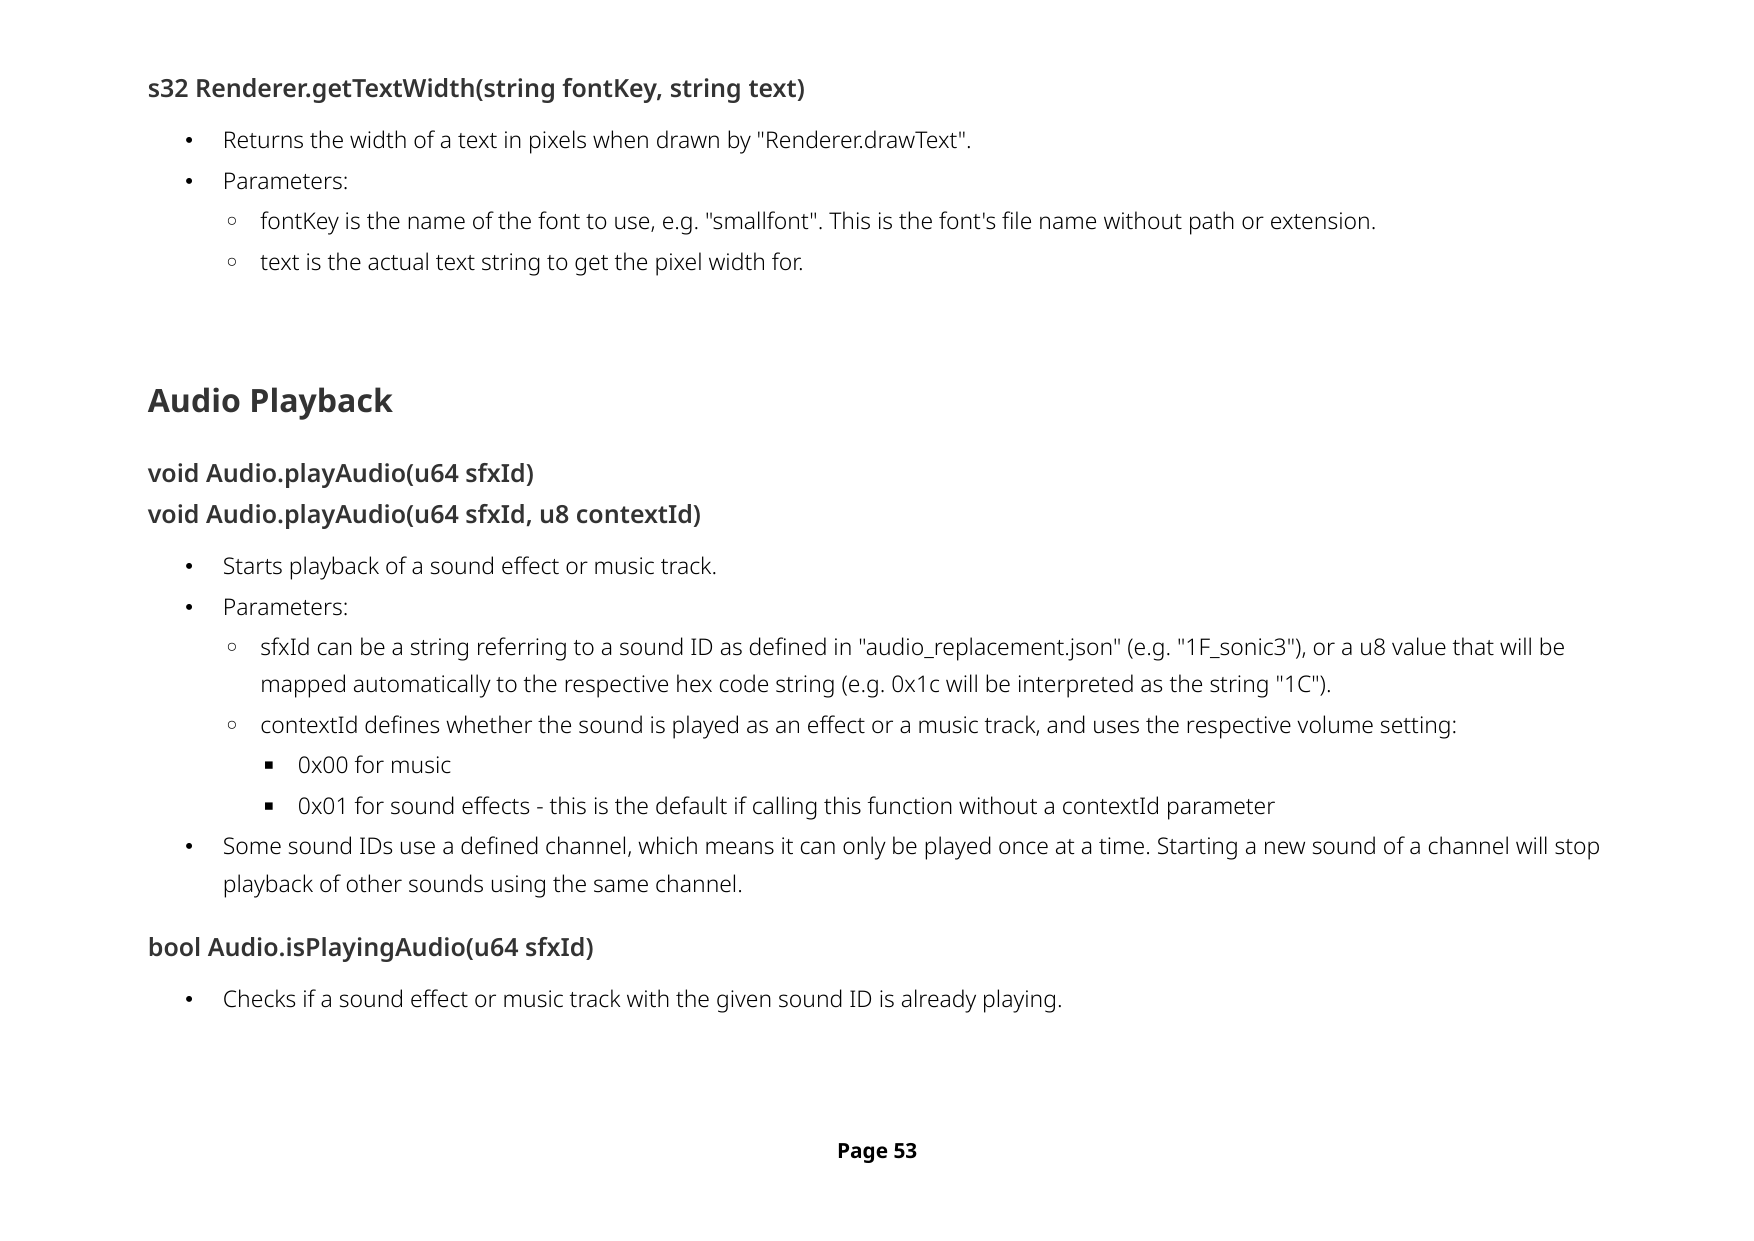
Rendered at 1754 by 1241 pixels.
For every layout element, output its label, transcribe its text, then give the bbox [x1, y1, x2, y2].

list text is the actual text string to get the pixel width for. [223, 245, 1606, 277]
list contextId defines whether the sound is played as an effect or a music track, and uses the respective volume setting: [223, 709, 1606, 740]
list Parameters: [185, 590, 1606, 622]
list Some sound IDs use a defined channel, which means it can only be played once at a time. Starting a new sound of a channel will stop playback of other sounds using the same channel. [185, 830, 1606, 899]
list Parameters: [185, 164, 1606, 196]
list 0x01 for sound effects - this is the default if calling this function without a contextId parameter [260, 789, 1606, 821]
subtitle bool Audio.isPlayingAudio(u64 sfxId) [148, 930, 1606, 964]
list Checks if a sound effect or music track with the given sound ID is already playing. [185, 983, 1606, 1014]
list sfxId can be a string referring to a sound ID as defined in "audio_replacement.json" (e.g. "1F_sonic3"), or a u8 value that will be mapped automatically to the respective hex code string (e.g. 0x1c will be interpreted as the string "1C"). [223, 631, 1606, 699]
list Starts playback of a sound effect or music track. [185, 550, 1606, 581]
list 0x00 for music [260, 749, 1606, 780]
subtitle s32 Renderer.getTextWidth(string fontKey, string text) [148, 71, 1606, 105]
subtitle void Audio.playAudio(u64 sfxId) void Audio.playAudio(u64 sfxId, u8 contextId) [148, 456, 1606, 531]
list fontKey is the name of the font to use, e.g. "smallfont". This is the font's file name without path or extension. [223, 205, 1606, 236]
subtitle Audio Playback [148, 378, 1606, 422]
list Returns the width of a text in pixels when drawn by "Renderer.drawText". [185, 124, 1606, 155]
